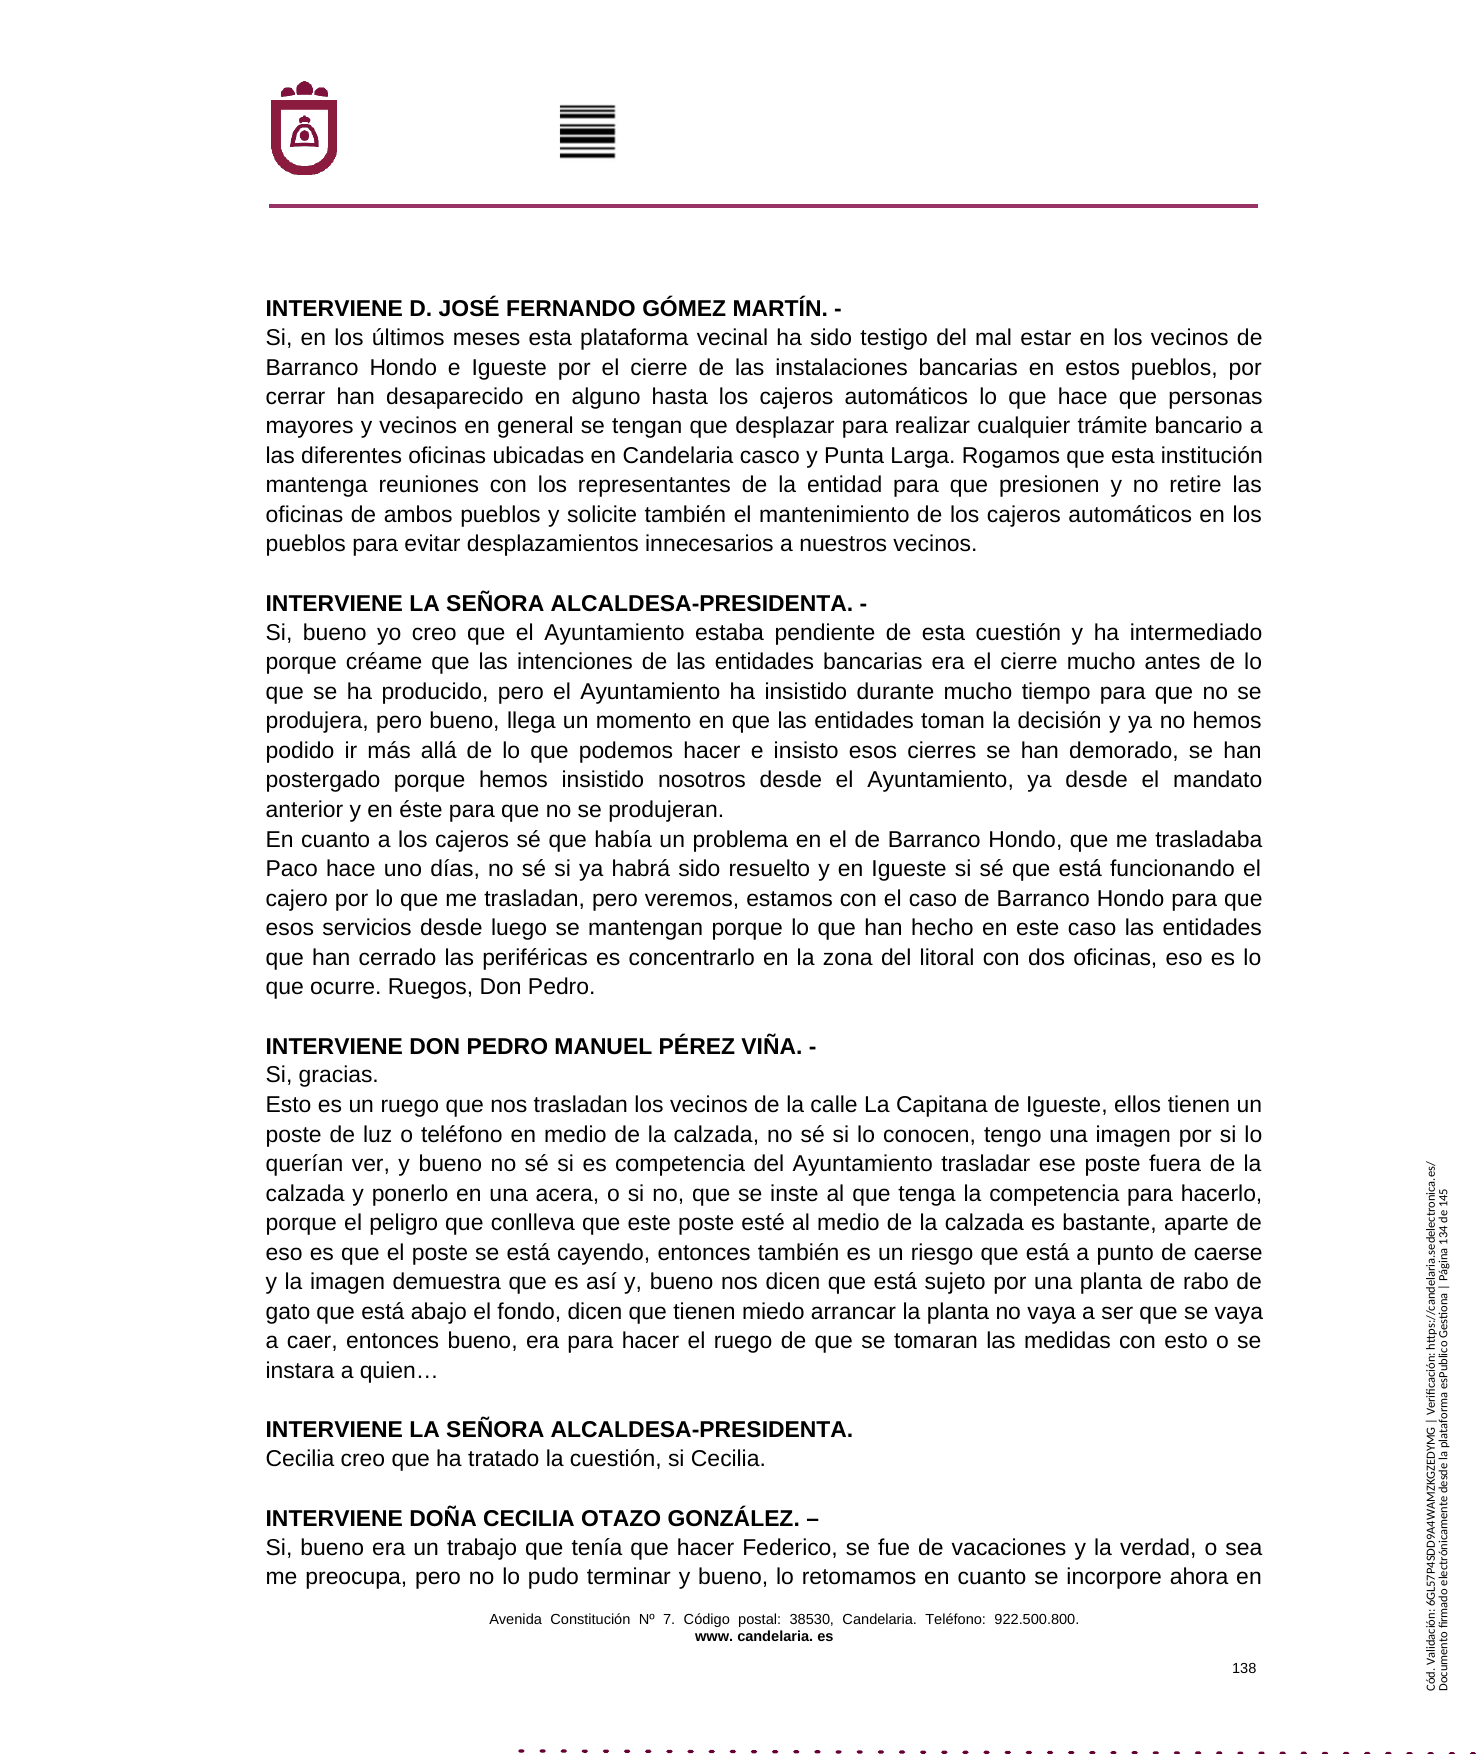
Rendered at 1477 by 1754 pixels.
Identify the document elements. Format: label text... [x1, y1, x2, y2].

text Cecilia creo que ha tratado la cuestión, si Cecilia. [265, 1445, 1263, 1471]
text Si, gracias. [265, 1061, 1263, 1088]
text INTERVIENE LA SEÑORA ALCALDESA-PRESIDENTA. [265, 1416, 1263, 1443]
text Si, bueno era un trabajo que tenía que hacer Federico, se fue de vacaciones y la verdad, o sea me preocupa, pero no lo pudo terminar y bueno, lo retomamos en cuanto se incorpore ahora en [265, 1533, 1263, 1589]
text En cuanto a los cajeros sé que había un problema en el de Barranco Hondo, que me trasladaba Paco hace uno días, no sé si ya habrá sido resuelto y en Igueste si sé que está funcionando el cajero por lo que me trasladan, pero veremos, estamos con el caso de Barranco Hondo para que esos servicios desde luego se mantengan porque lo que han hecho en este caso las entidades que han cerrado las periféricas es concentrarlo en la zona del litoral con dos oficinas, eso es lo que ocurre. Ruegos, Don Pedro. [265, 826, 1263, 999]
text INTERVIENE D. JOSÉ FERNANDO GÓMEZ MARTÍN. - [265, 295, 1263, 322]
text INTERVIENE LA SEÑORA ALCALDESA-PRESIDENTA. - [265, 590, 1263, 616]
text Si, en los últimos meses esta plataforma vecinal ha sido testigo del mal estar en los vecinos de Barranco Hondo e Igueste por el cierre de las instalaciones bancarias en estos pueblos, por cerrar han desaparecido en alguno hasta los cajeros automáticos lo que hace que personas mayores y vecinos en general se tengan que desplazar para realizar cualquier trámite bancario a las diferentes oficinas ubicadas en Candelaria casco y Punta Larga. Rogamos que esta institución mantenga reuniones con los representantes de la entidad para que presionen y no retire las oficinas de ambos pueblos y solicite también el mantenimiento de los cajeros automáticos en los pueblos para evitar desplazamientos innecesarios a nuestros vecinos. [265, 324, 1263, 557]
text INTERVIENE DOÑA CECILIA OTAZO GONZÁLEZ. – [265, 1505, 1263, 1531]
text Si, bueno yo creo que el Ayuntamiento estaba pendiente de esta cuestión y ha intermediado porque créame que las intenciones de las entidades bancarias era el cierre mucho antes de lo que se ha producido, pero el Ayuntamiento ha insistido durante mucho tiempo para que no se produjera, pero bueno, llega un momento en que las entidades toman la decisión y ya no hemos podido ir más allá de lo que podemos hacer e insisto esos cierres se han demorado, se han postergado porque hemos insistido nosotros desde el Ayuntamiento, ya desde el mandato anterior y en éste para que no se produjeran. [265, 619, 1263, 822]
text INTERVIENE DON PEDRO MANUEL PÉREZ VIÑA. - [265, 1033, 1263, 1059]
text Esto es un ruego que nos trasladan los vecinos de la calle La Capitana de Igueste, ellos tienen un poste de luz o teléfono en medio de la calzada, no sé si lo conocen, tengo una imagen por si lo querían ver, y bueno no sé si es competencia del Ayuntamiento trasladar ese poste fuera de la calzada y ponerlo en una acera, o si no, que se inste al que tenga la competencia para hacerlo, porque el peligro que conlleva que este poste esté al medio de la calzada es bastante, aparte de eso es que el poste se está cayendo, entonces también es un riesgo que está a punto de caerse y la imagen demuestra que es así y, bueno nos dicen que está sujeto por una planta de rabo de gato que está abajo el fondo, dicen que tienen miedo arrancar la planta no vaya a ser que se vaya a caer, entonces bueno, era para hacer el ruego de que se tomaran las medidas con esto o se instara a quien… [265, 1091, 1263, 1383]
